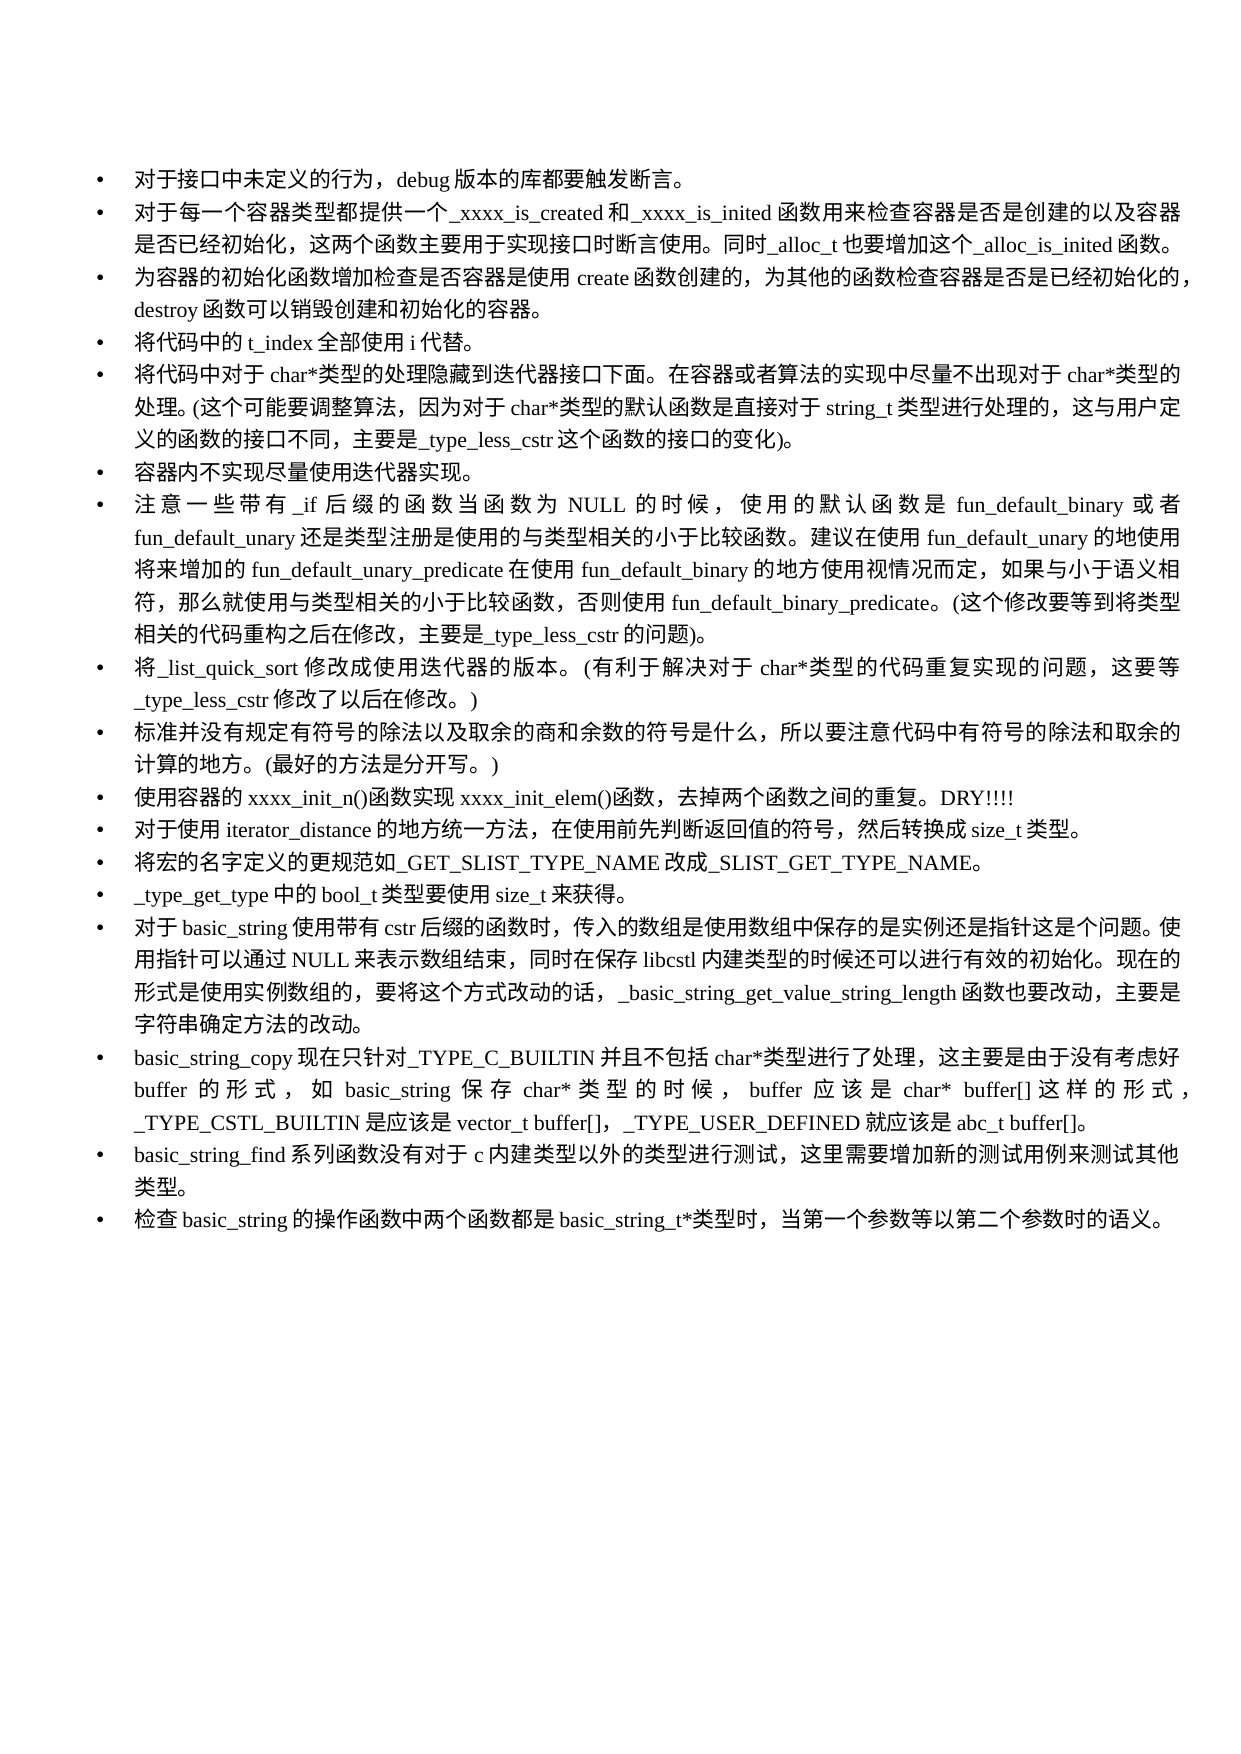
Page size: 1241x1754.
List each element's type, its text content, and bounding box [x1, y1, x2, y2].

list _type_get_type中的bool_t类型要使用size_t来获得。 [96, 877, 1181, 909]
list 注意一些带有_if后缀的函数当函数为NULL的时候，使用的默认函数是fun_default_binary或者fun_default_unary还是类型注册是使用的与类型相关的小于比较函数。建议在使用fun_default_unary的地使用将来增加的fun_default_unary_predicate在使用fun_default_binary的地方使用视情况而定，如果与小于语义相符，那么就使用与类型相关的小于比较函数，否则使用fun_default_binary_predicate。(这个修改要等到将类型相关的代码重构之后在修改，主要是_type_less_cstr的问题)。 [96, 487, 1181, 649]
list 为容器的初始化函数增加检查是否容器是使用create函数创建的，为其他的函数检查容器是否是已经初始化的，destroy函数可以销毁创建和初始化的容器。 [96, 259, 1181, 324]
list 检查basic_string的操作函数中两个函数都是basic_string_t*类型时，当第一个参数等以第二个参数时的语义。 [96, 1202, 1181, 1234]
list 将_list_quick_sort修改成使用迭代器的版本。(有利于解决对于char*类型的代码重复实现的问题，这要等_type_less_cstr修改了以后在修改。) [96, 649, 1181, 714]
list 对于每一个容器类型都提供一个_xxxx_is_created和_xxxx_is_inited函数用来检查容器是否是创建的以及容器是否已经初始化，这两个函数主要用于实现接口时断言使用。同时_alloc_t也要增加这个_alloc_is_inited函数。 [96, 194, 1181, 259]
list 将宏的名字定义的更规范如_GET_SLIST_TYPE_NAME改成_SLIST_GET_TYPE_NAME。 [96, 844, 1181, 877]
list 容器内不实现尽量使用迭代器实现。 [96, 454, 1181, 487]
list 将代码中的t_index全部使用i代替。 [96, 324, 1181, 357]
list 标准并没有规定有符号的除法以及取余的商和余数的符号是什么，所以要注意代码中有符号的除法和取余的计算的地方。(最好的方法是分开写。) [96, 714, 1181, 779]
list 将代码中对于char*类型的处理隐藏到迭代器接口下面。在容器或者算法的实现中尽量不出现对于char*类型的处理。(这个可能要调整算法，因为对于char*类型的默认函数是直接对于string_t类型进行处理的，这与用户定义的函数的接口不同，主要是_type_less_cstr这个函数的接口的变化)。 [96, 357, 1181, 454]
list 对于接口中未定义的行为，debug版本的库都要触发断言。 [96, 162, 1181, 194]
list 对于使用iterator_distance的地方统一方法，在使用前先判断返回值的符号，然后转换成size_t类型。 [96, 812, 1181, 844]
list basic_string_find系列函数没有对于c内建类型以外的类型进行测试，这里需要增加新的测试用例来测试其他类型。 [96, 1137, 1181, 1202]
list 对于basic_string使用带有cstr后缀的函数时，传入的数组是使用数组中保存的是实例还是指针这是个问题。使用指针可以通过NULL来表示数组结束，同时在保存libcstl内建类型的时候还可以进行有效的初始化。现在的形式是使用实例数组的，要将这个方式改动的话，_basic_string_get_value_string_length函数也要改动，主要是字符串确定方法的改动。 [96, 909, 1181, 1039]
list basic_string_copy现在只针对_TYPE_C_BUILTIN并且不包括char*类型进行了处理，这主要是由于没有考虑好buffer的形式，如basic_string保存char*类型的时候，buffer应该是char* buffer[]这样的形式，_TYPE_CSTL_BUILTIN是应该是vector_t buffer[]，_TYPE_USER_DEFINED就应该是abc_t buffer[]。 [96, 1039, 1181, 1137]
list 使用容器的xxxx_init_n()函数实现xxxx_init_elem()函数，去掉两个函数之间的重复。DRY!!!! [96, 779, 1181, 812]
